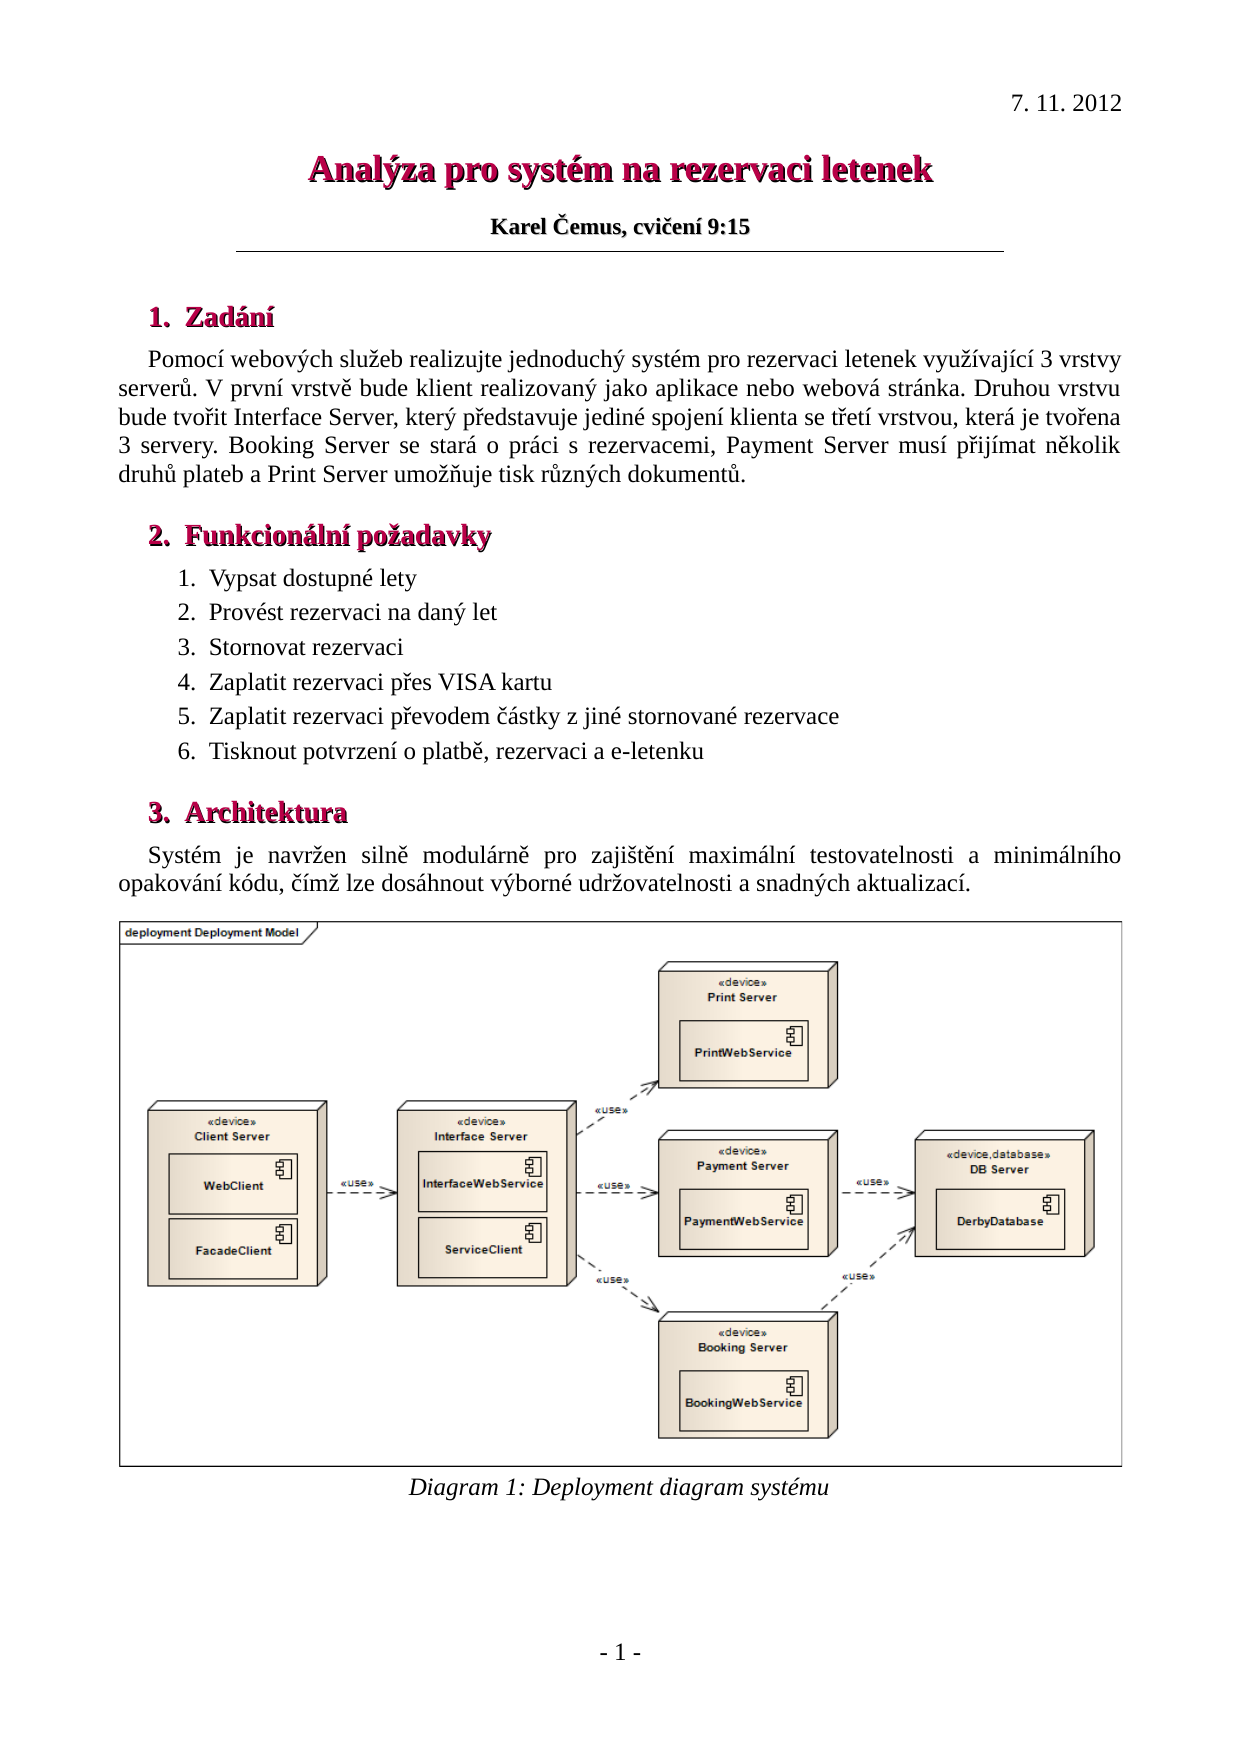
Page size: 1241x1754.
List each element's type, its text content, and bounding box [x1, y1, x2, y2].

picture [118, 921, 1123, 1467]
list Stornovat rezervaci [177, 632, 1122, 661]
list Zaplatit rezervaci převodem částky z jiné stornované rezervace [177, 701, 1122, 730]
subtitle Funkcionální požadavky [148, 517, 1122, 551]
text Systém je navržen silně modulárně pro zajištění maximální testovatelnosti a minimálního opakování kódu, čímž lze dosáhnout výborné udržovatelnosti a snadných aktualizací. [118, 840, 1122, 897]
subtitle Zadání [148, 299, 1122, 332]
list Zaplatit rezervaci přes VISA kartu [177, 667, 1122, 696]
subtitle Architektura [148, 794, 1122, 828]
subtitle Analýza pro systém na rezervaci letenek [118, 147, 1122, 189]
list Tisknout potvrzení o platbě, rezervaci a e-letenku [177, 736, 1122, 765]
text Diagram 1: Deployment diagram systému [118, 1467, 1122, 1501]
text Karel Čemus, cvičení 9:15 [236, 201, 1004, 251]
list Vypsat dostupné lety [177, 563, 1122, 591]
text Pomocí webových služeb realizujte jednoduchý systém pro rezervaci letenek využívající 3 vrstvy serverů. V první vrstvě bude klient realizovaný jako aplikace nebo webová stránka. Druhou vrstvu bude tvořit Interface Server, který představuje jediné spojení klienta se třetí vrstvou, která je tvořena 3 servery. Booking Server se stará o práci s rezervacemi, Payment Server musí přijímat několik druhů plateb a Print Server umožňuje tisk různých dokumentů. [118, 344, 1122, 488]
list Provést rezervaci na daný let [177, 597, 1122, 626]
